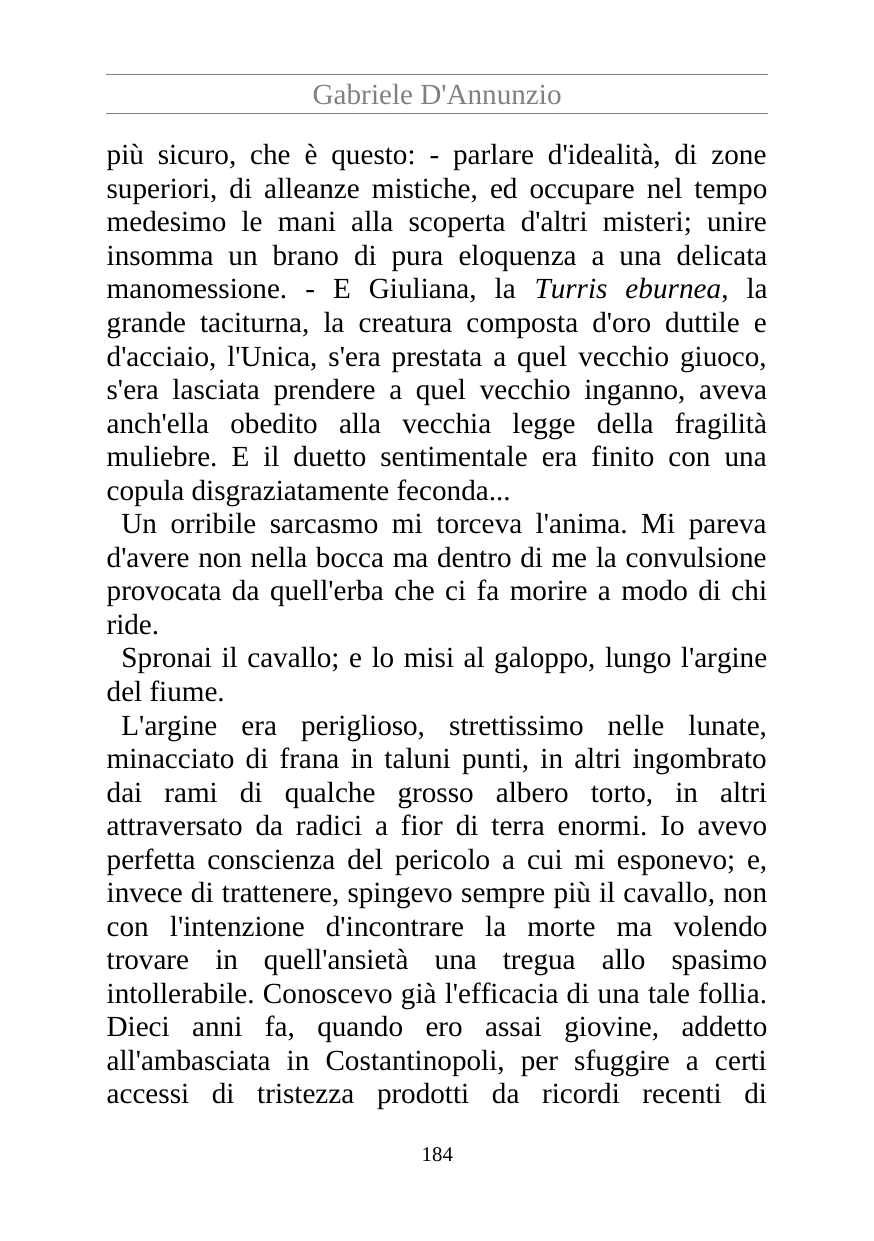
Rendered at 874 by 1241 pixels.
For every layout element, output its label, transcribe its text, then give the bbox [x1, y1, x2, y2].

text L'argine era periglioso, strettissimo nelle lunate, minacciato di frana in taluni punti, in altri ingombrato dai rami di qualche grosso albero torto, in altri attraversato da radici a fior di terra enormi. Io avevo perfetta conscienza del pericolo a cui mi esponevo; e, invece di trattenere, spingevo sempre più il cavallo, non con l'intenzione d'incontrare la morte ma volendo trovare in quell'ansietà una tregua allo spasimo intollerabile. Conoscevo già l'efficacia di una tale follia. Dieci anni fa, quando ero assai giovine, addetto all'ambasciata in Costantinopoli, per sfuggire a certi accessi di tristezza prodotti da ricordi recenti di [106, 708, 768, 1110]
text Un orribile sarcasmo mi torceva l'anima. Mi pareva d'avere non nella bocca ma dentro di me la convulsione provocata da quell'erba che ci fa morire a modo di chi ride. [106, 506, 768, 641]
text Spronai il cavallo; e lo misi al galoppo, lungo l'argine del fiume. [106, 641, 768, 708]
text più sicuro, che è questo: - parlare d'idealità, di zone superiori, di alleanze mistiche, ed occupare nel tempo medesimo le mani alla scoperta d'altri misteri; unire insomma un brano di pura eloquenza a una delicata manomessione. - E Giuliana, la Turris eburnea, la grande taciturna, la creatura composta d'oro duttile e d'acciaio, l'Unica, s'era prestata a quel vecchio giuoco, s'era lasciata prendere a quel vecchio inganno, aveva anch'ella obedito alla vecchia legge della fragilità muliebre. E il duetto sentimentale era finito con una copula disgraziatamente feconda... [106, 137, 768, 506]
